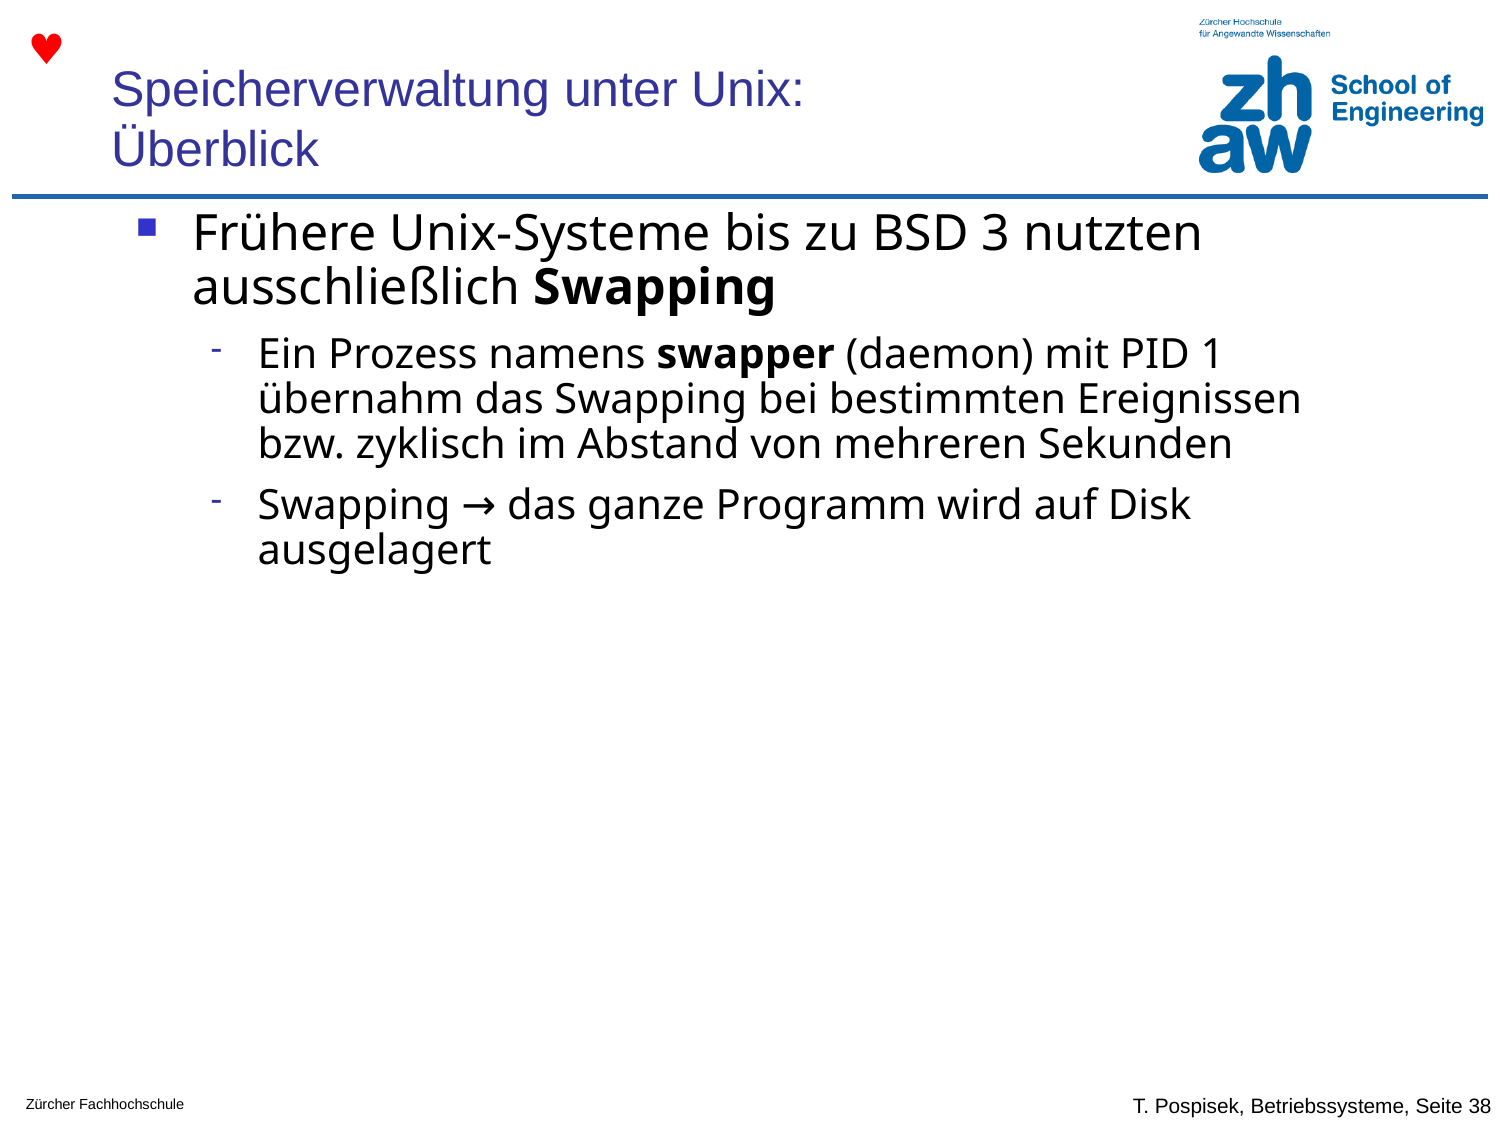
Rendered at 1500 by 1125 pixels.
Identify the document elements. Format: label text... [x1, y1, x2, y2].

text_box ♥️ [13, 12, 95, 76]
list Frühere Unix-Systeme bis zu BSD 3 nutzten ausschließlich Swapping Ein Prozess namens swapper (daemon) mit PID 1 übernahm das Swapping bei bestimmten Ereignissen bzw. zyklisch im Abstand von mehreren Sekunden Swapping → das ganze Programm wird auf Disk ausgelagert [120, 200, 1388, 1000]
title Speicherverwaltung unter Unix: Überblick [96, 71, 1375, 185]
picture [1199, 19, 1483, 173]
